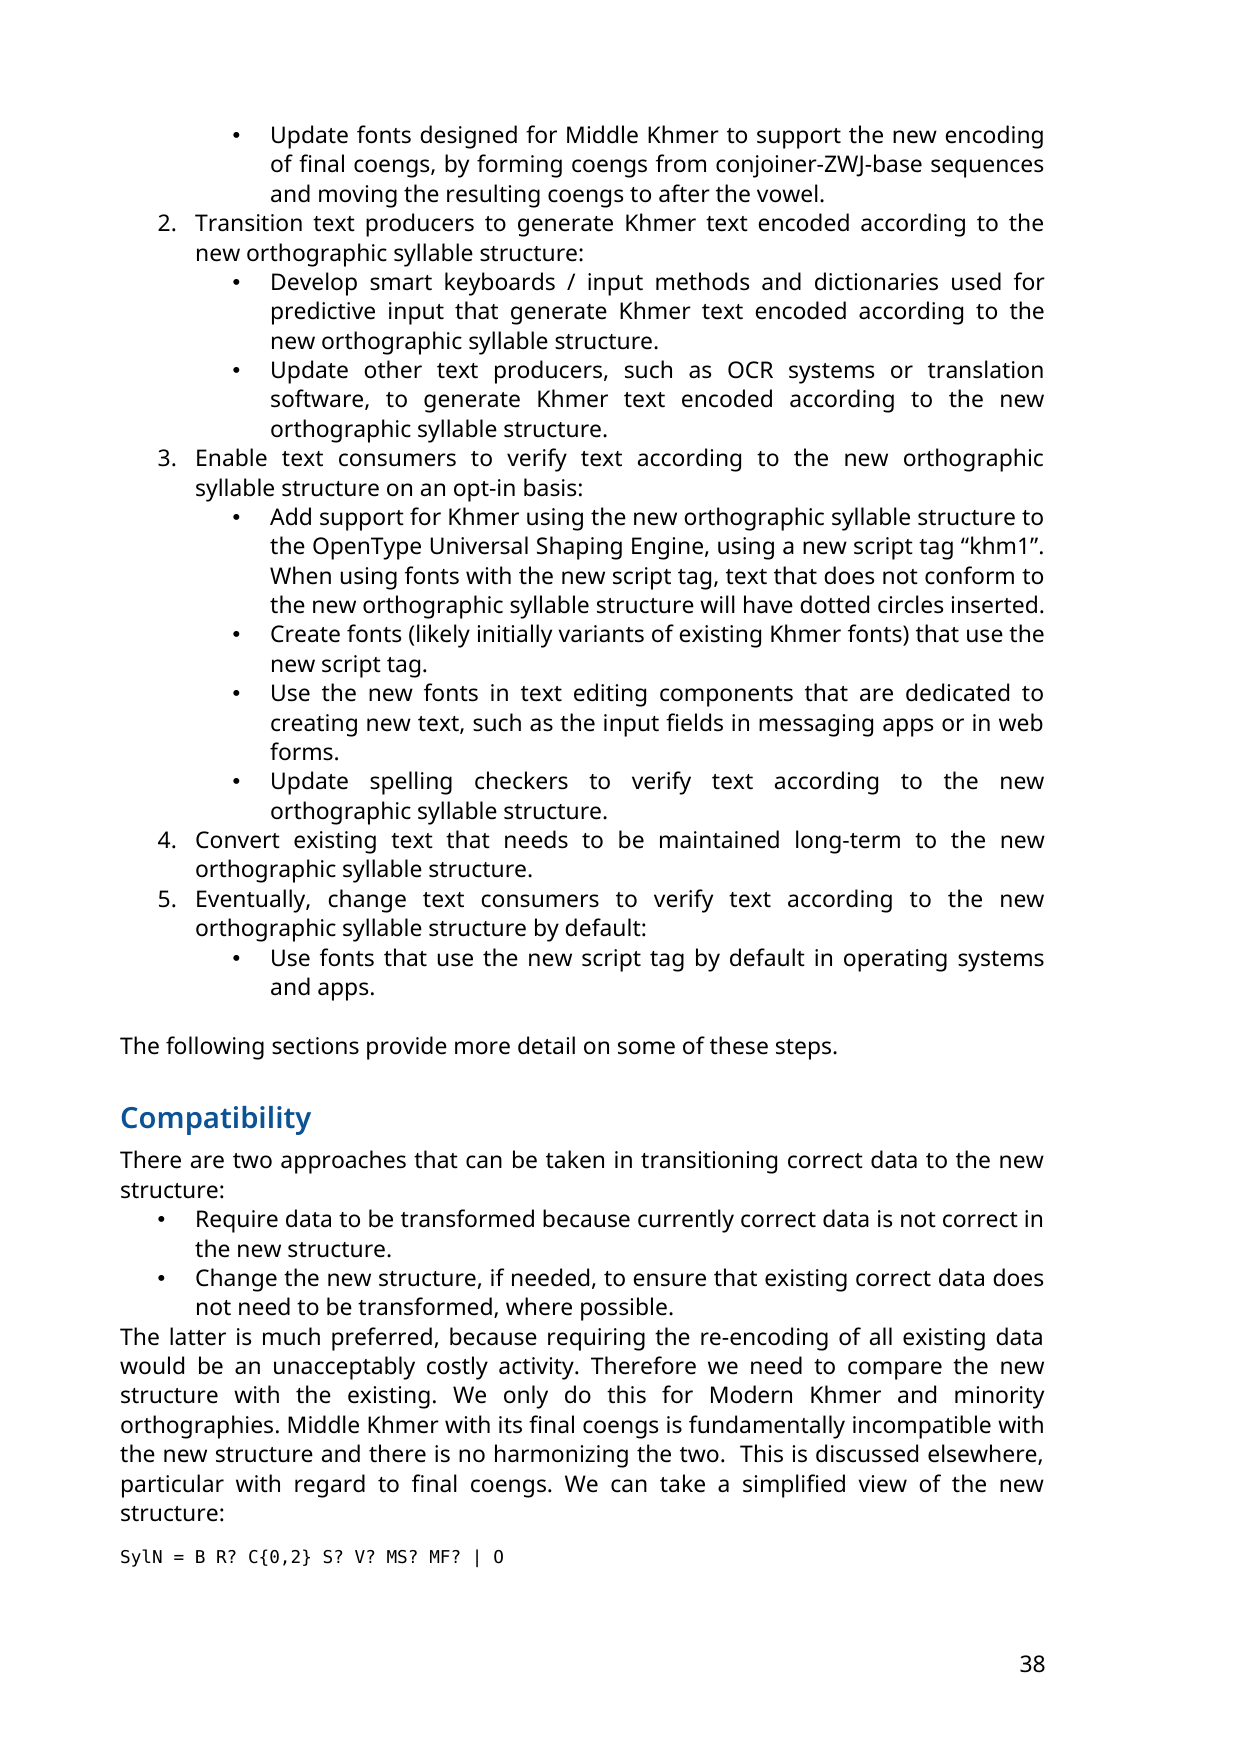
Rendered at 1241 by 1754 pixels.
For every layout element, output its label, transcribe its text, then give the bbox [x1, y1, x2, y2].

list Develop smart keyboards / input methods and dictionaries used for predictive input that generate Khmer text encoded according to the new orthographic syllable structure. [232, 267, 1046, 355]
list Change the new structure, if needed, to ensure that existing correct data does not need to be transformed, where possible. [157, 1263, 1046, 1322]
list Use fonts that use the new script tag by default in operating systems and apps. [232, 942, 1046, 1001]
list Update fonts designed for Middle Khmer to support the new encoding of final coengs, by forming coengs from conjoiner-ZWJ-base sequences and moving the resulting coengs to after the vowel. [232, 120, 1046, 208]
list Require data to be transformed because currently correct data is not correct in the new structure. [157, 1204, 1046, 1263]
text The following sections provide more detail on some of these steps. [120, 1031, 1046, 1060]
list Add support for Khmer using the new orthographic syllable structure to the OpenType Universal Shaping Engine, using a new script tag “khm1”. When using fonts with the new script tag, text that does not conform to the new orthographic syllable structure will have dotted circles inserted. [232, 502, 1046, 619]
list Use the new fonts in text editing components that are dedicated to creating new text, such as the input fields in messaging apps or in web forms. [232, 678, 1046, 766]
list Eventually, change text consumers to verify text according to the new orthographic syllable structure by default: [157, 884, 1046, 942]
list Convert existing text that needs to be maintained long-term to the new orthographic syllable structure. [157, 825, 1046, 884]
list Update spelling checkers to verify text according to the new orthographic syllable structure. [232, 766, 1046, 825]
text SylN = B R? C{0,2} S? V? MS? MF? | O [120, 1544, 1046, 1569]
list Update other text producers, such as OCR systems or translation software, to generate Khmer text encoded according to the new orthographic syllable structure. [232, 355, 1046, 443]
subtitle Compatibility [120, 1097, 1046, 1137]
text The latter is much preferred, because requiring the re-encoding of all existing data would be an unacceptably costly activity. Therefore we need to compare the new structure with the existing. We only do this for Modern Khmer and minority orthographies. Middle Khmer with its final coengs is fundamentally incompatible with the new structure and there is no harmonizing the two. This is discussed elsewhere, particular with regard to final coengs. We can take a simplified view of the new structure: [120, 1322, 1046, 1527]
list Create fonts (likely initially variants of existing Khmer fonts) that use the new script tag. [232, 619, 1046, 678]
list Enable text consumers to verify text according to the new orthographic syllable structure on an opt-in basis: [157, 443, 1046, 502]
text There are two approaches that can be taken in transitioning correct data to the new structure: [120, 1146, 1046, 1204]
list Transition text producers to generate Khmer text encoded according to the new orthographic syllable structure: [157, 208, 1046, 267]
